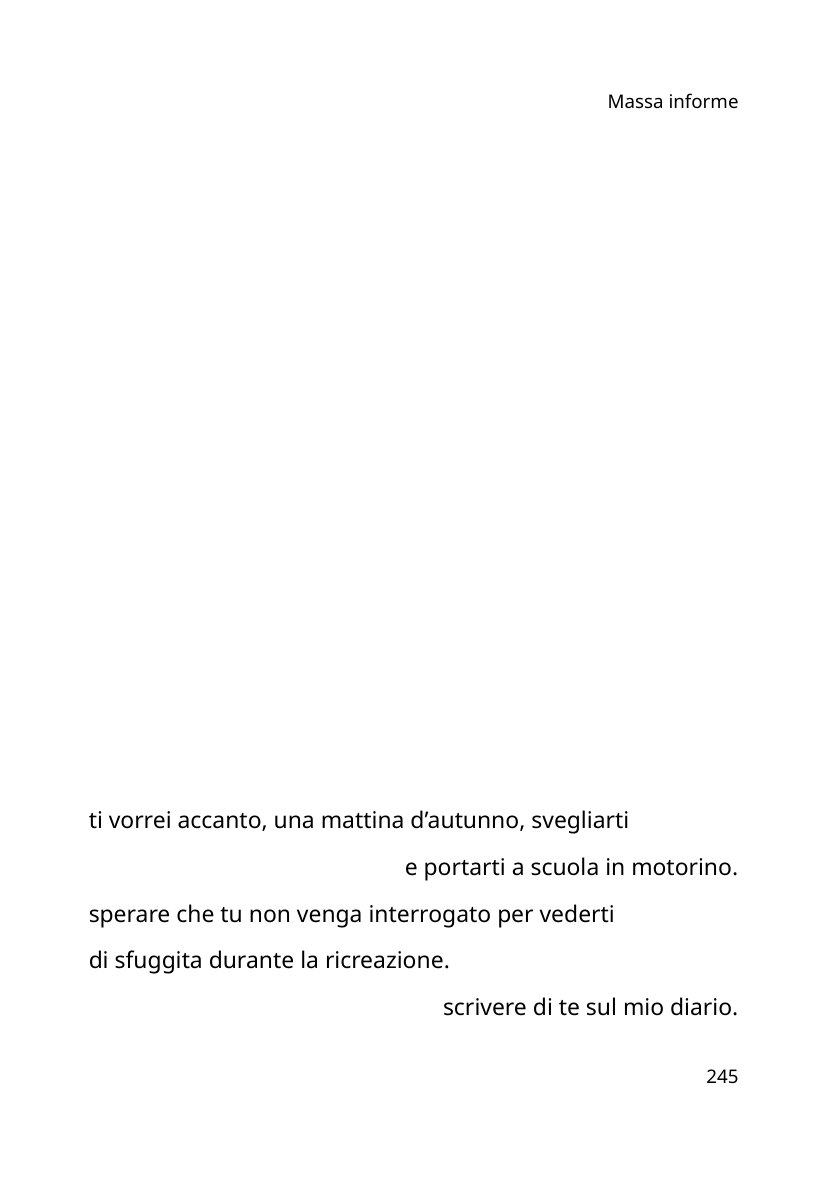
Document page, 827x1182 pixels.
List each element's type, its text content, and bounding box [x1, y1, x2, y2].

text scrivere di te sul mio diario. [88, 991, 738, 1022]
text di sfuggita durante la ricreazione. [88, 944, 738, 976]
text ti vorrei accanto, una mattina d’autunno, svegliarti [88, 804, 738, 835]
text e portarti a scuola in motorino. [88, 851, 738, 882]
text sperare che tu non venga interrogato per vederti [88, 897, 738, 929]
